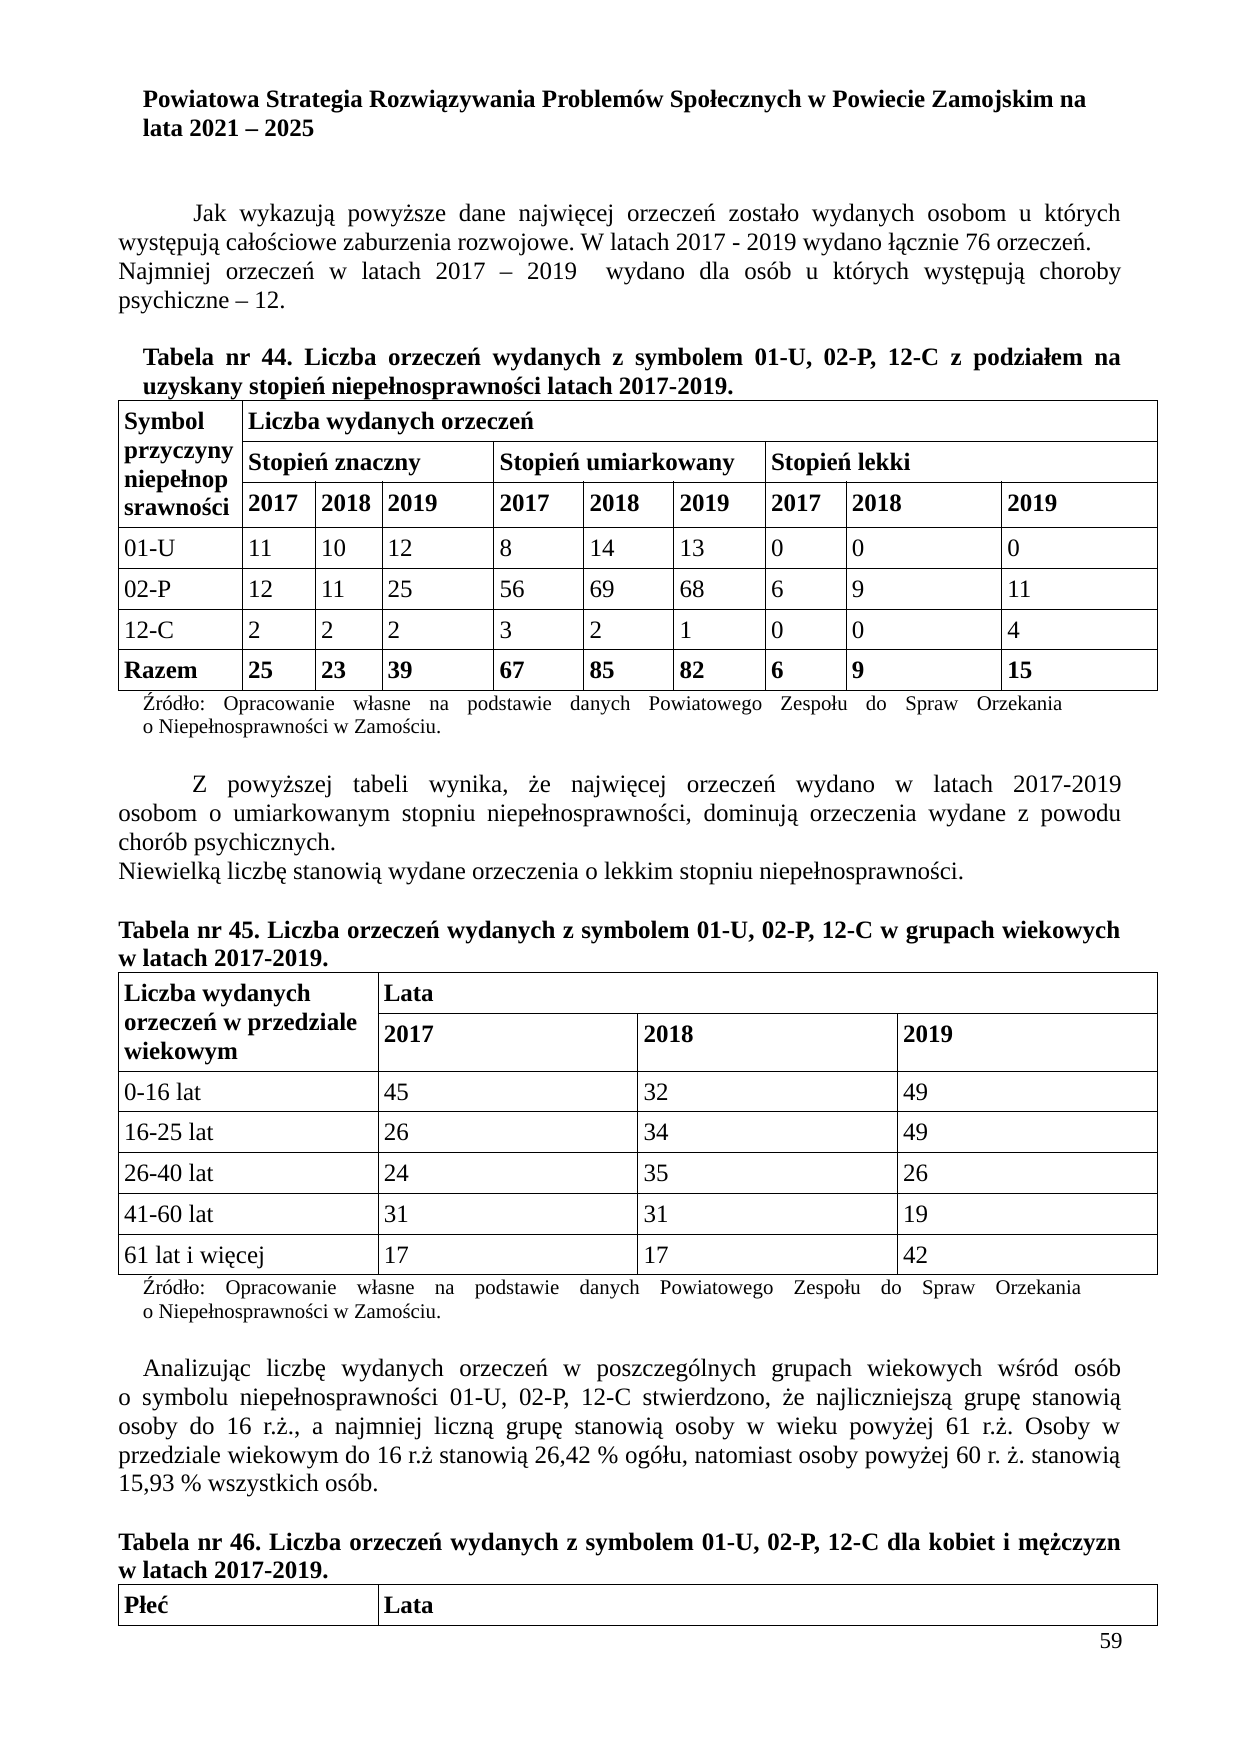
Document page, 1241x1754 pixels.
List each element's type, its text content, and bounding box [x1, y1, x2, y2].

table_cell 3 [494, 610, 583, 649]
table_cell 61 lat i więcej [119, 1235, 378, 1274]
table_header Lata [379, 973, 1157, 1013]
text Źródło: Opracowanie własne na podstawie danych Powiatowego Zespołu do Spraw Orzekania o Niepełnosprawności w Zamościu. [143, 691, 1082, 738]
text Niewielką liczbę stanowią wydane orzeczenia o lekkim stopniu niepełnosprawności. [118, 856, 1122, 885]
table_cell 01-U [119, 528, 242, 568]
table_cell 02-P [119, 569, 242, 608]
table_cell 42 [898, 1235, 1157, 1274]
table_cell 0-16 lat [119, 1072, 378, 1111]
table_cell 0 [1002, 528, 1157, 568]
table_cell 2 [383, 610, 493, 649]
table_cell 19 [898, 1194, 1157, 1233]
table_cell 67 [494, 650, 583, 690]
table_cell 2019 [383, 483, 493, 527]
table_header Liczba wydanych orzeczeń w przedziale wiekowym [119, 973, 378, 1071]
table_cell 16-25 lat [119, 1112, 378, 1152]
table_cell 2019 [674, 483, 765, 527]
text Najmniej orzeczeń w latach 2017 – 2019 wydano dla osób u których występują choroby psychiczne – 12. [118, 256, 1122, 314]
table_cell 26 [898, 1153, 1157, 1193]
table_cell 17 [638, 1235, 897, 1274]
table_cell 6 [766, 650, 846, 690]
table_cell 0 [847, 528, 1001, 568]
table_cell 31 [379, 1194, 637, 1233]
table_cell Stopień znaczny [243, 442, 493, 481]
table_cell 56 [494, 569, 583, 608]
table_cell 13 [674, 528, 765, 568]
table_cell 2017 [766, 483, 846, 527]
table_cell 2019 [898, 1014, 1157, 1071]
text Tabela nr 46. Liczba orzeczeń wydanych z symbolem 01-U, 02-P, 12-C dla kobiet i mężczyzn w latach 2017-2019. [118, 1527, 1122, 1584]
table_cell 82 [674, 650, 765, 690]
table_cell Razem [119, 650, 242, 690]
text Tabela nr 44. Liczba orzeczeń wydanych z symbolem 01-U, 02-P, 12-C z podziałem na uzyskany stopień niepełnosprawności latach 2017-2019. [143, 342, 1122, 400]
text Tabela nr 45. Liczba orzeczeń wydanych z symbolem 01-U, 02-P, 12-C w grupach wiekowych w latach 2017-2019. [118, 915, 1122, 972]
table_header Symbol przyczyny niepełnopsrawności [119, 401, 242, 527]
table_header Płeć [119, 1585, 378, 1625]
table_cell 34 [638, 1112, 897, 1152]
table_cell 2018 [847, 483, 1001, 527]
table_cell 11 [1002, 569, 1157, 608]
table_cell Stopień lekki [766, 442, 1157, 481]
table_cell 69 [584, 569, 673, 608]
table_cell 49 [898, 1072, 1157, 1111]
table_cell 23 [316, 650, 382, 690]
table_cell 0 [766, 610, 846, 649]
text Z powyższej tabeli wynika, że najwięcej orzeczeń wydano w latach 2017-2019 osobom o umiarkowanym stopniu niepełnosprawności, dominują orzeczenia wydane z powodu chorób psychicznych. [118, 769, 1122, 855]
text Analizując liczbę wydanych orzeczeń w poszczególnych grupach wiekowych wśród osób o symbolu niepełnosprawności 01-U, 02-P, 12-C stwierdzono, że najliczniejszą grupę stanowią osoby do 16 r.ż., a najmniej liczną grupę stanowią osoby w wieku powyżej 61 r.ż. Osoby w przedziale wiekowym do 16 r.ż stanowią 26,42 % ogółu, natomiast osoby powyżej 60 r. ż. stanowią 15,93 % wszystkich osób. [118, 1353, 1122, 1497]
table_cell 2018 [584, 483, 673, 527]
table_cell 14 [584, 528, 673, 568]
table_cell Stopień umiarkowany [494, 442, 765, 481]
table_cell 15 [1002, 650, 1157, 690]
table_cell 6 [766, 569, 846, 608]
table_cell 85 [584, 650, 673, 690]
table_cell 12-C [119, 610, 242, 649]
text Jak wykazują powyższe dane najwięcej orzeczeń zostało wydanych osobom u których występują całościowe zaburzenia rozwojowe. W latach 2017 - 2019 wydano łącznie 76 orzeczeń. [118, 198, 1122, 255]
table_cell 45 [379, 1072, 637, 1111]
table_cell 2017 [494, 483, 583, 527]
table_cell 17 [379, 1235, 637, 1274]
table_cell 2 [584, 610, 673, 649]
table_cell 2 [316, 610, 382, 649]
table_cell 11 [316, 569, 382, 608]
table_cell 8 [494, 528, 583, 568]
table_cell 2018 [316, 483, 382, 527]
table_cell 2018 [638, 1014, 897, 1071]
table_cell 26 [379, 1112, 637, 1152]
table_cell 35 [638, 1153, 897, 1193]
table_cell 32 [638, 1072, 897, 1111]
table_cell 2017 [379, 1014, 637, 1071]
table_cell 4 [1002, 610, 1157, 649]
table_header Lata [379, 1585, 1157, 1625]
table_cell 68 [674, 569, 765, 608]
table_cell 41-60 lat [119, 1194, 378, 1233]
text Źródło: Opracowanie własne na podstawie danych Powiatowego Zespołu do Spraw Orzekania o Niepełnosprawności w Zamościu. [143, 1275, 1082, 1323]
table_header Liczba wydanych orzeczeń [243, 401, 1157, 441]
table_cell 25 [243, 650, 315, 690]
table_cell 9 [847, 650, 1001, 690]
table_cell 0 [766, 528, 846, 568]
table_cell 2019 [1002, 483, 1157, 527]
table_cell 39 [383, 650, 493, 690]
table_cell 0 [847, 610, 1001, 649]
table_cell 2017 [243, 483, 315, 527]
table_cell 12 [243, 569, 315, 608]
table_cell 10 [316, 528, 382, 568]
table_cell 2 [243, 610, 315, 649]
table_cell 11 [243, 528, 315, 568]
table_cell 49 [898, 1112, 1157, 1152]
table_cell 24 [379, 1153, 637, 1193]
table_cell 31 [638, 1194, 897, 1233]
table_cell 26-40 lat [119, 1153, 378, 1193]
table_cell 9 [847, 569, 1001, 608]
table_cell 12 [383, 528, 493, 568]
table_cell 25 [383, 569, 493, 608]
table_cell 1 [674, 610, 765, 649]
